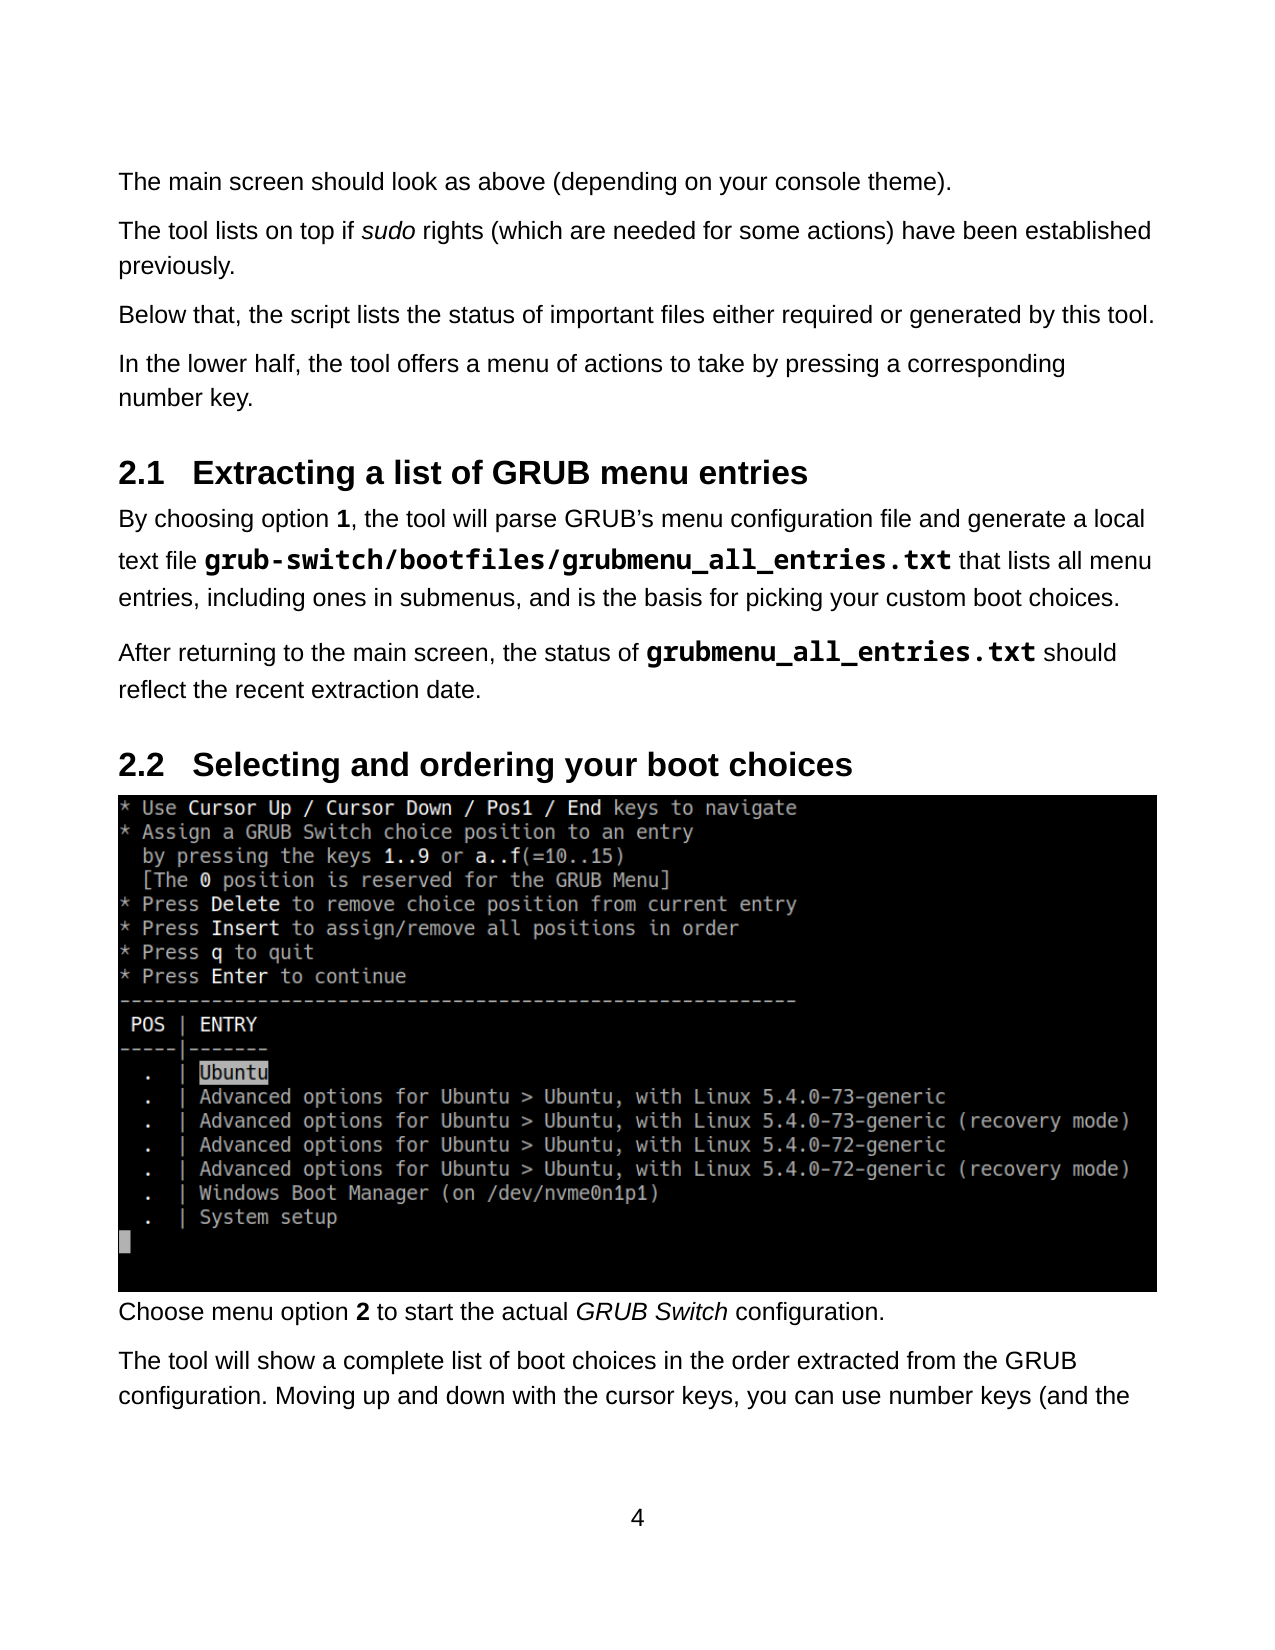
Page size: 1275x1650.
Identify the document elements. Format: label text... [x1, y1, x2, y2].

text The tool lists on top if sudo rights (which are needed for some actions) have been established previously. [118, 216, 1157, 279]
text The main screen should look as above (depending on your console theme). [118, 167, 1157, 196]
text Choose menu option 2 to start the actual GRUB Switch configuration. [118, 1292, 1157, 1326]
subtitle Extracting a list of GRUB menu entries [118, 453, 1157, 492]
picture [118, 795, 1157, 1292]
subtitle Selecting and ordering your boot choices [118, 744, 1157, 783]
text By choosing option 1, the tool will parse GRUB’s menu configuration file and generate a local text file grub-switch/bootfiles/grubmenu_all_entries.txt that lists all menu entries, including ones in submenus, and is the basis for picking your custom boot choices. [118, 504, 1157, 612]
text Below that, the script lists the status of important files either required or generated by this tool. [118, 300, 1157, 328]
text In the lower half, the tool offers a menu of actions to take by pressing a corresponding number key. [118, 349, 1157, 412]
text The tool will show a complete list of boot choices in the order extracted from the GRUB configuration. Moving up and down with the cursor keys, you can use number keys (and the [118, 1346, 1157, 1409]
text After returning to the main screen, the status of grubmenu_all_entries.txt should reflect the recent extraction date. [118, 632, 1157, 703]
